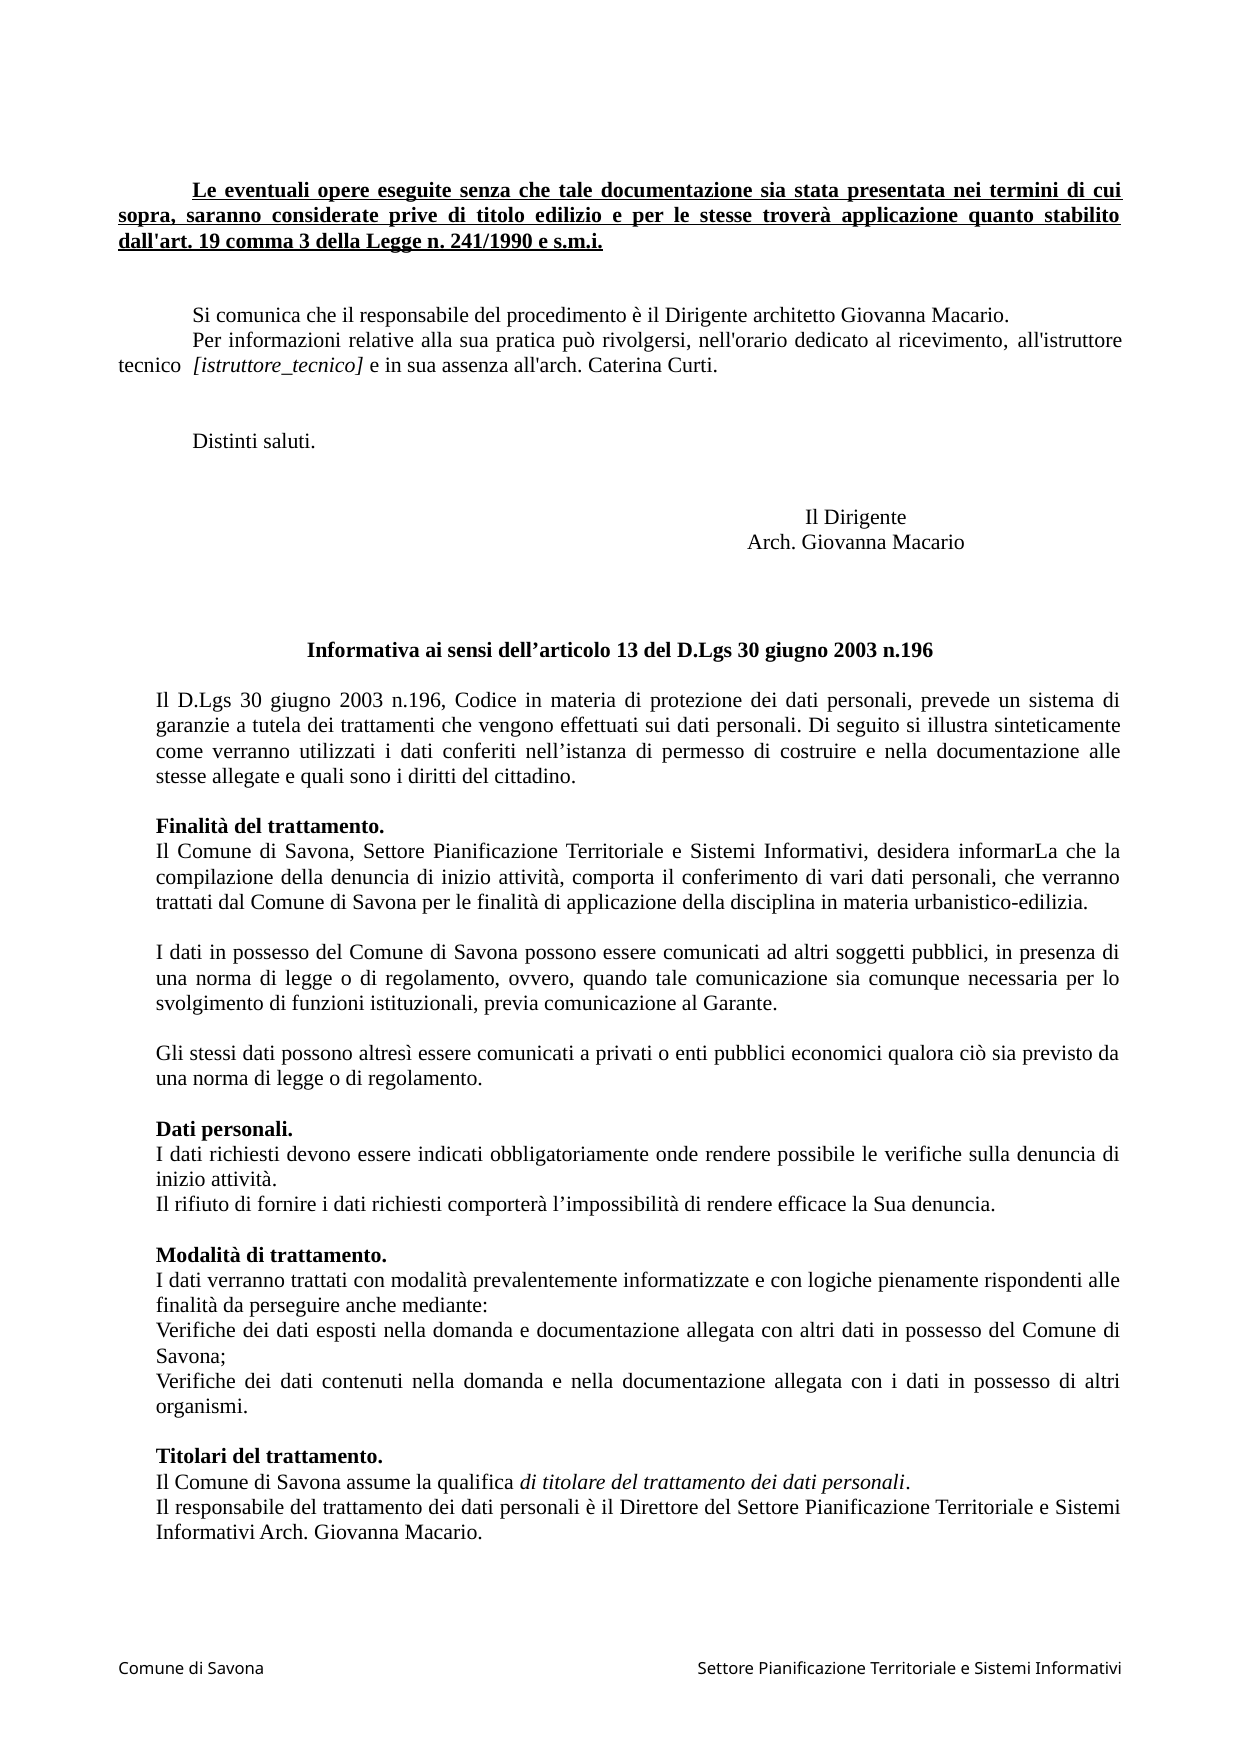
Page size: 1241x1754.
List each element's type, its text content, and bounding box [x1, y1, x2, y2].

text Titolari del trattamento. [156, 1443, 1122, 1469]
table_cell Il Dirigente Arch. Giovanna Macario [582, 504, 1129, 554]
text I dati richiesti devono essere indicati obbligatoriamente onde rendere possibile le verifiche sulla denuncia di inizio attività. [156, 1141, 1122, 1191]
text I dati verranno trattati con modalità prevalentemente informatizzate e con logiche pienamente rispondenti alle finalità da perseguire anche mediante: [156, 1267, 1122, 1317]
table_cell [111, 504, 582, 554]
text Si comunica che il responsabile del procedimento è il Dirigente architetto Giovanna Macario. [118, 302, 1122, 327]
text Per informazioni relative alla sua pratica può rivolgersi, nell'orario dedicato al ricevimento, all'istruttore tecnico [istruttore_tecnico] e in sua assenza all'arch. Caterina Curti. [118, 327, 1122, 378]
text Il Comune di Savona assume la qualifica di titolare del trattamento dei dati personali. [156, 1469, 1122, 1494]
text Il Comune di Savona, Settore Pianificazione Territoriale e Sistemi Informativi, desidera informarLa che la compilazione della denuncia di inizio attività, comporta il conferimento di vari dati personali, che verranno trattati dal Comune di Savona per le finalità di applicazione della disciplina in materia urbanistico-edilizia. [156, 838, 1122, 914]
text Verifiche dei dati esposti nella domanda e documentazione allegata con altri dati in possesso del Comune di Savona; [156, 1317, 1122, 1368]
text Il D.Lgs 30 giugno 2003 n.196, Codice in materia di protezione dei dati personali, prevede un sistema di garanzie a tutela dei trattamenti che vengono effettuati sui dati personali. Di seguito si illustra sinteticamente come verranno utilizzati i dati conferiti nell’istanza di permesso di costruire e nella documentazione alle stesse allegate e quali sono i diritti del cittadino. [156, 687, 1122, 788]
table_header [111, 479, 582, 504]
subtitle Informativa ai sensi dell’articolo 13 del D.Lgs 30 giugno 2003 n.196 [118, 637, 1122, 662]
text Finalità del trattamento. [118, 813, 1122, 838]
table_header [582, 479, 1129, 504]
text Verifiche dei dati contenuti nella domanda e nella documentazione allegata con i dati in possesso di altri organismi. [156, 1368, 1122, 1418]
text Modalità di trattamento. [156, 1242, 1122, 1267]
text Distinti saluti. [118, 428, 1122, 453]
text Il responsabile del trattamento dei dati personali è il Direttore del Settore Pianificazione Territoriale e Sistemi Informativi Arch. Giovanna Macario. [156, 1494, 1122, 1544]
text Dati personali. [156, 1116, 1122, 1141]
text Gli stessi dati possono altresì essere comunicati a privati o enti pubblici economici qualora ciò sia previsto da una norma di legge o di regolamento. [156, 1040, 1122, 1091]
text Le eventuali opere eseguite senza che tale documentazione sia stata presentata nei termini di cui sopra, saranno considerate prive di titolo edilizio e per le stesse troverà applicazione quanto stabilito dall'art. 19 comma 3 della Legge n. 241/1990 e s.m.i. [118, 177, 1122, 253]
text Il rifiuto di fornire i dati richiesti comporterà l’impossibilità di rendere efficace la Sua denuncia. [156, 1191, 1122, 1217]
text I dati in possesso del Comune di Savona possono essere comunicati ad altri soggetti pubblici, in presenza di una norma di legge o di regolamento, ovvero, quando tale comunicazione sia comunque necessaria per lo svolgimento di funzioni istituzionali, previa comunicazione al Garante. [156, 939, 1122, 1015]
